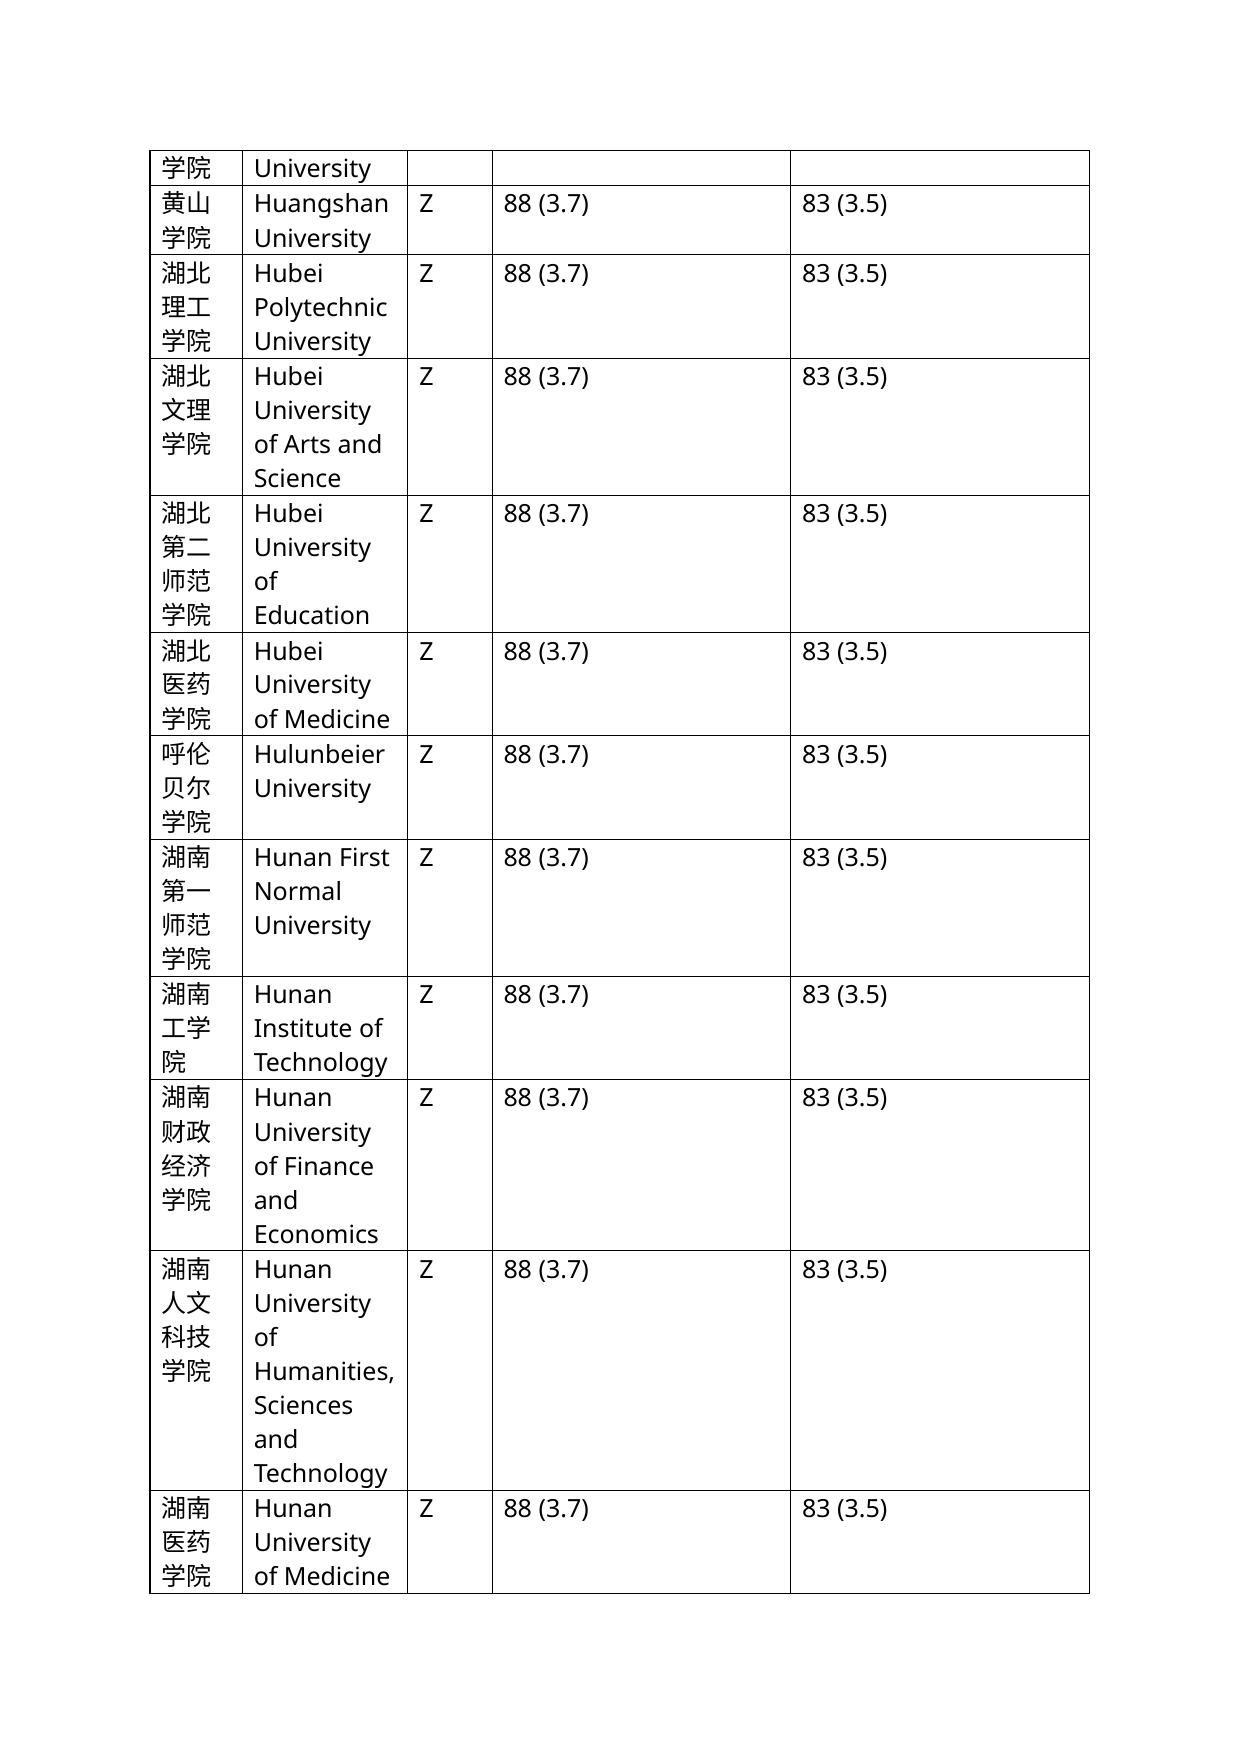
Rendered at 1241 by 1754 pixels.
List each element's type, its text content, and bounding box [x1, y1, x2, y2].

table_cell 88 (3.7) [493, 1080, 790, 1250]
table_cell 湖北第二师范学院 [151, 496, 242, 632]
table_cell [493, 151, 790, 185]
table_cell 88 (3.7) [493, 840, 790, 976]
table_cell Z [408, 840, 492, 976]
table_cell Hunan First Normal University [243, 840, 407, 976]
table_cell 湖北医药学院 [151, 633, 242, 735]
table_cell Hubei University of Arts and Science [243, 359, 407, 495]
table_cell 88 (3.7) [493, 1251, 790, 1490]
table_cell Z [408, 255, 492, 357]
table_cell Z [408, 977, 492, 1079]
table_cell 83 (3.5) [791, 1491, 1089, 1593]
table_cell 88 (3.7) [493, 633, 790, 735]
table_cell 88 (3.7) [493, 496, 790, 632]
table_cell Hunan University of Medicine [243, 1491, 407, 1593]
table_cell 湖南财政经济学院 [151, 1080, 242, 1250]
table_cell 湖北理工学院 [151, 255, 242, 357]
table_cell Z [408, 496, 492, 632]
table_cell 83 (3.5) [791, 1251, 1089, 1490]
table_cell Hunan Institute of Technology [243, 977, 407, 1079]
table_cell 83 (3.5) [791, 255, 1089, 357]
table_cell 湖南第一师范学院 [151, 840, 242, 976]
table_cell 83 (3.5) [791, 977, 1089, 1079]
table_cell 湖南医药学院 [151, 1491, 242, 1593]
table_cell 88 (3.7) [493, 1491, 790, 1593]
table_cell 83 (3.5) [791, 186, 1089, 254]
table_cell Hunan University of Finance and Economics [243, 1080, 407, 1250]
table_cell 88 (3.7) [493, 255, 790, 357]
table_cell [408, 151, 492, 185]
table_cell University [243, 151, 407, 185]
table_cell Hunan University of Humanities, Sciences and Technology [243, 1251, 407, 1490]
table_cell [791, 151, 1089, 185]
table_cell Hubei University of Education [243, 496, 407, 632]
table_cell Z [408, 186, 492, 254]
table_cell 83 (3.5) [791, 840, 1089, 976]
table_cell 83 (3.5) [791, 496, 1089, 632]
table_cell 83 (3.5) [791, 359, 1089, 495]
table_cell Z [408, 736, 492, 838]
table_cell Hubei University of Medicine [243, 633, 407, 735]
table_cell Z [408, 359, 492, 495]
table_cell Z [408, 1251, 492, 1490]
table_cell 学院 [151, 151, 242, 185]
table_cell Hubei Polytechnic University [243, 255, 407, 357]
table_cell 黄山学院 [151, 186, 242, 254]
table_cell 88 (3.7) [493, 977, 790, 1079]
table_cell 88 (3.7) [493, 359, 790, 495]
table_cell 湖南人文科技学院 [151, 1251, 242, 1490]
table_cell Hulunbeier University [243, 736, 407, 838]
table_cell 湖南工学院 [151, 977, 242, 1079]
table_cell 88 (3.7) [493, 186, 790, 254]
table_cell 呼伦贝尔学院 [151, 736, 242, 838]
table_cell 83 (3.5) [791, 736, 1089, 838]
table_cell 83 (3.5) [791, 1080, 1089, 1250]
table_cell Z [408, 1491, 492, 1593]
table_cell 88 (3.7) [493, 736, 790, 838]
table_cell Huangshan University [243, 186, 407, 254]
table_cell Z [408, 1080, 492, 1250]
table_cell 83 (3.5) [791, 633, 1089, 735]
table_cell 湖北文理学院 [151, 359, 242, 495]
table_cell Z [408, 633, 492, 735]
